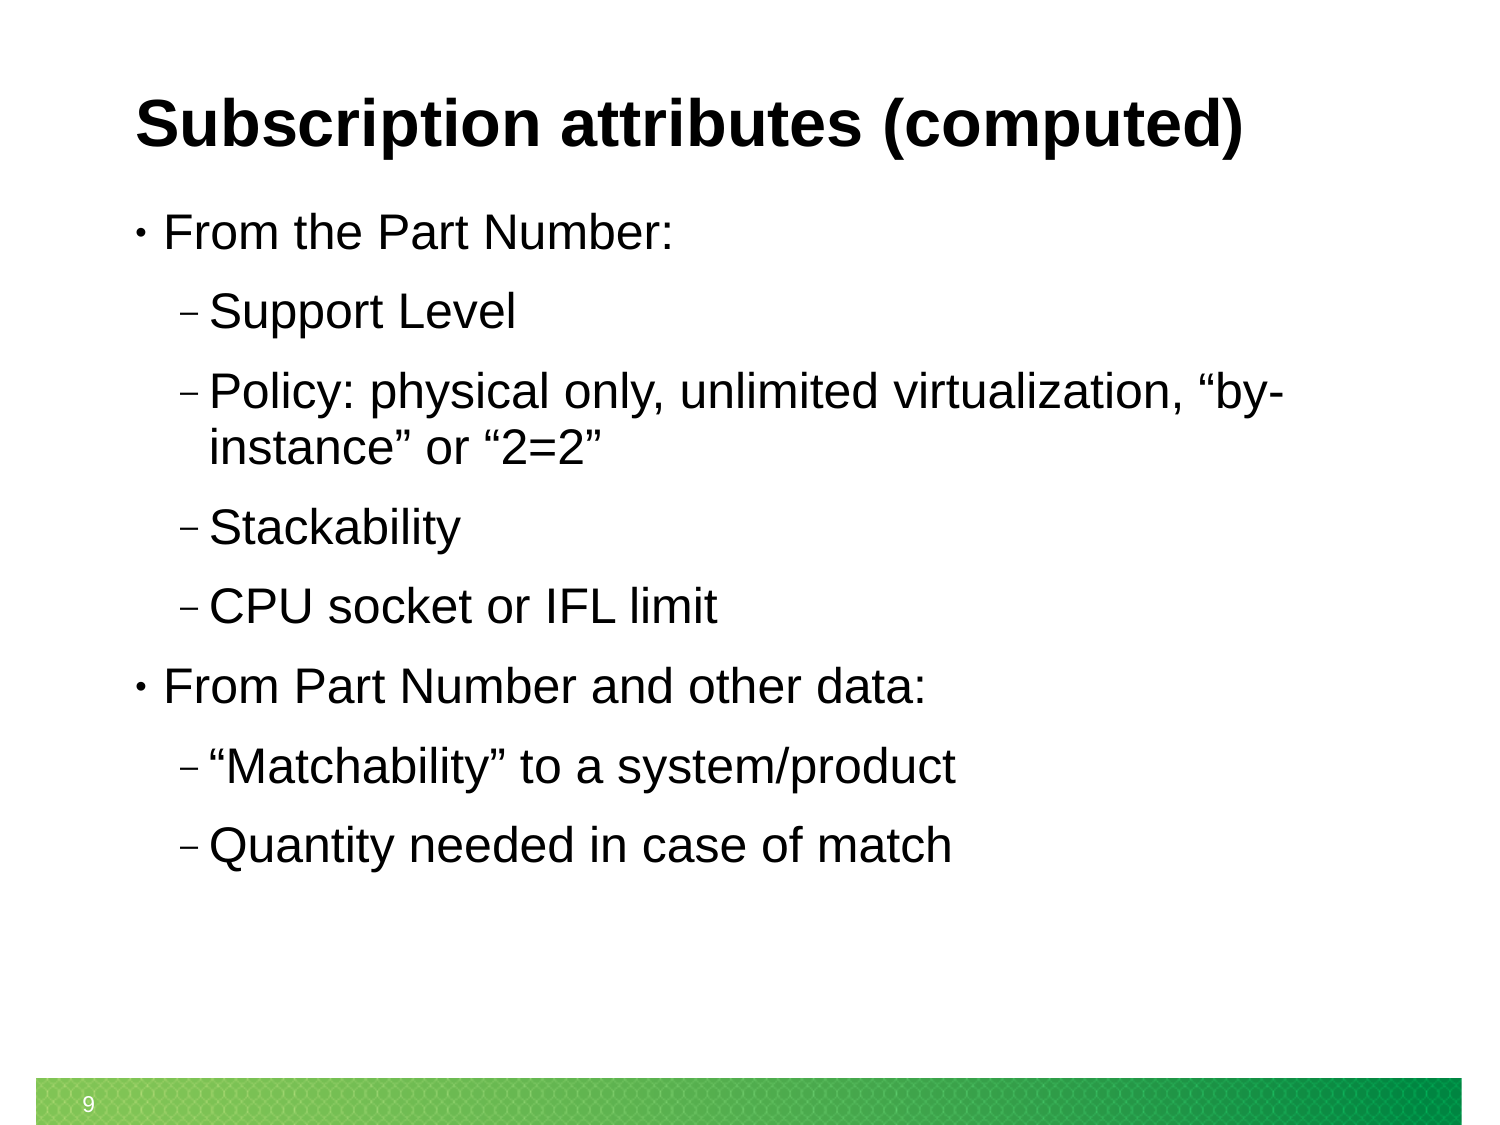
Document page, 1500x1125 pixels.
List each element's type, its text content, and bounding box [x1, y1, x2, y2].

picture [36, 1078, 1462, 1125]
title Subscription attributes (computed) [135, 41, 1372, 203]
list From the Part Number: Support Level Policy: physical only, unlimited virtualization, “by-instance” or “2=2” Stackability CPU socket or IFL limit From Part Number and other data: “Matchability” to a system/product Quantity needed in case of match [135, 203, 1396, 946]
